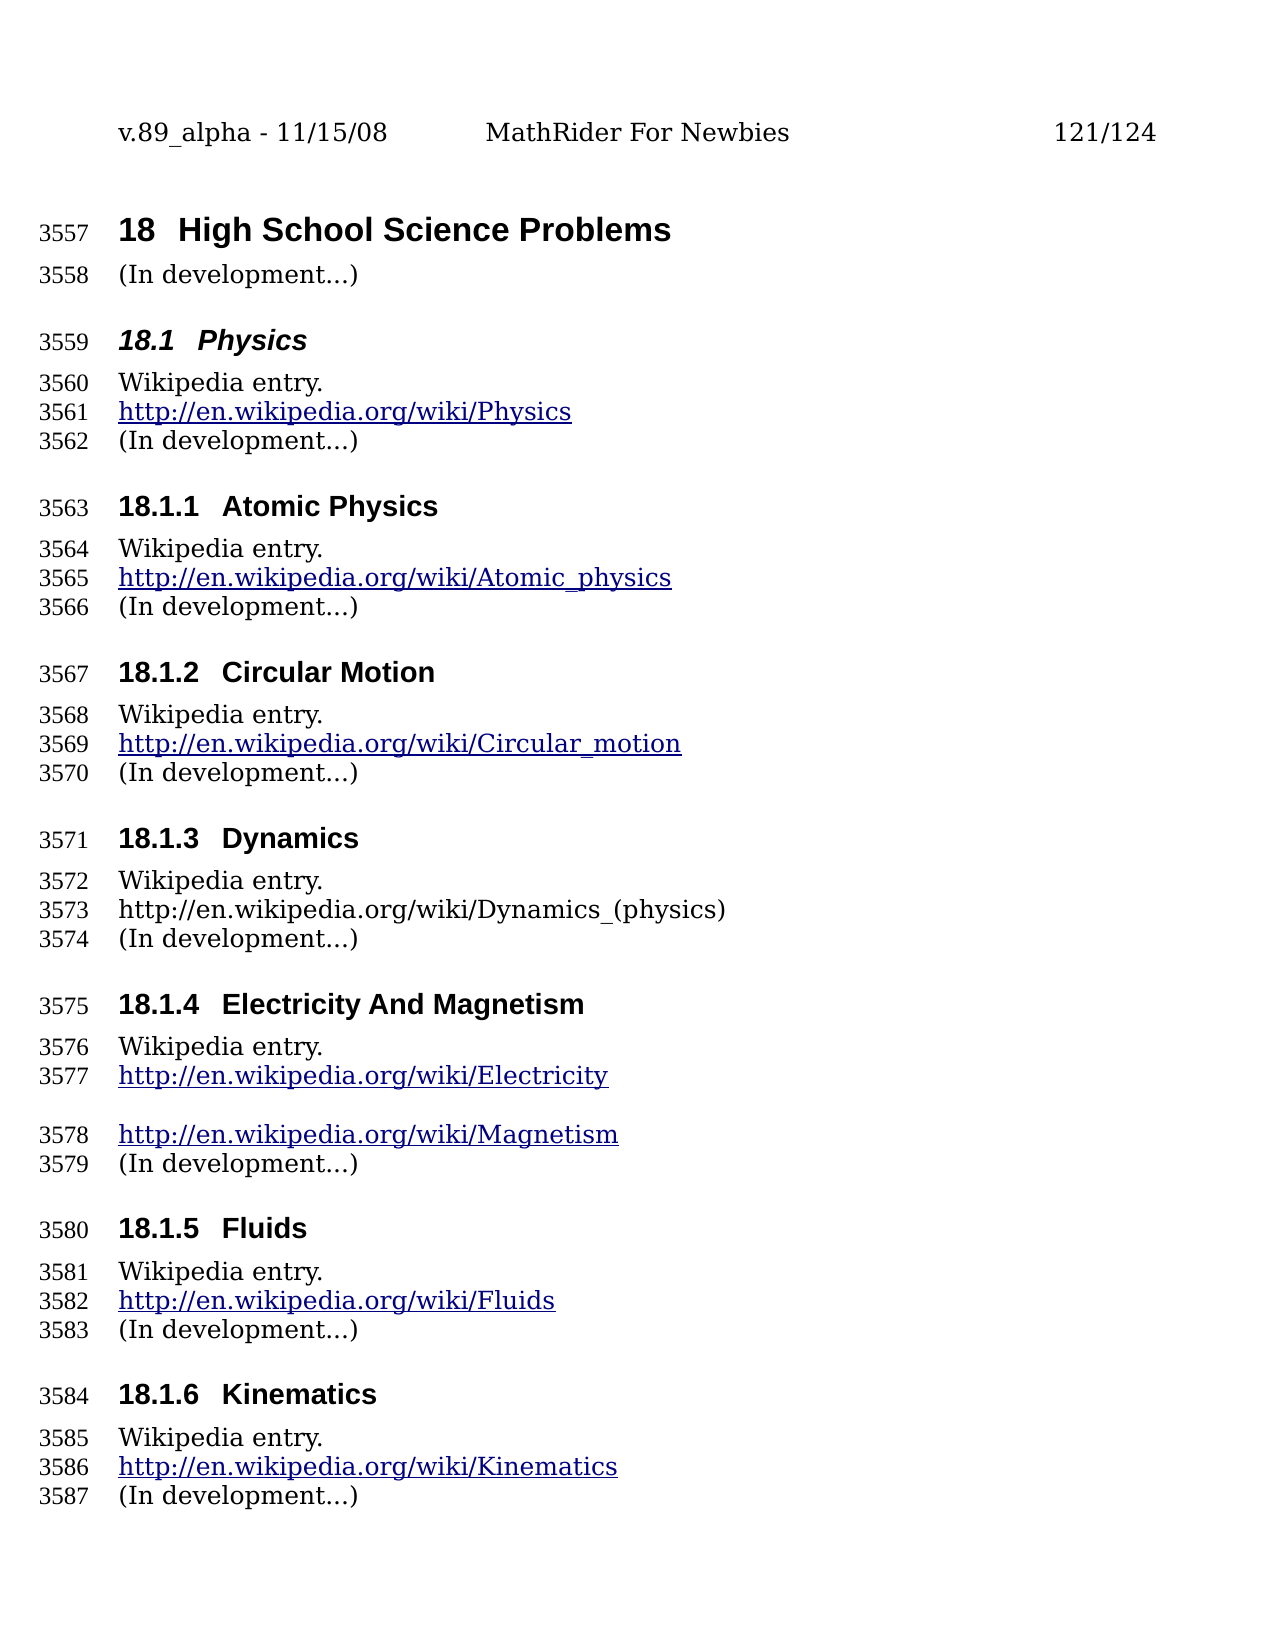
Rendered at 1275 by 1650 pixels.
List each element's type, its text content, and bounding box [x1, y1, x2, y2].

text Wikipedia entry. [118, 1032, 1157, 1061]
text (In development...) [118, 260, 1157, 289]
text http://en.wikipedia.org/wiki/Dynamics_(physics) [118, 895, 1157, 924]
text http://en.wikipedia.org/wiki/Circular_motion [118, 729, 1157, 758]
subtitle Physics [118, 323, 1157, 356]
text (In development...) [118, 1315, 1157, 1344]
text http://en.wikipedia.org/wiki/Physics [118, 397, 1157, 426]
text http://en.wikipedia.org/wiki/Magnetism [118, 1120, 1157, 1149]
text (In development...) [118, 1149, 1157, 1178]
text Wikipedia entry. [118, 700, 1157, 729]
text Wikipedia entry. [118, 368, 1157, 397]
subtitle Dynamics [118, 821, 1157, 854]
subtitle Circular Motion [118, 655, 1157, 688]
text (In development...) [118, 924, 1157, 954]
text Wikipedia entry. [118, 866, 1157, 895]
subtitle Electricity And Magnetism [118, 987, 1157, 1020]
subtitle Atomic Physics [118, 489, 1157, 522]
text (In development...) [118, 592, 1157, 622]
text (In development...) [118, 426, 1157, 456]
subtitle Fluids [118, 1211, 1157, 1245]
text http://en.wikipedia.org/wiki/Electricity [118, 1061, 1157, 1091]
text http://en.wikipedia.org/wiki/Kinematics [118, 1452, 1157, 1481]
text (In development...) [118, 758, 1157, 788]
text Wikipedia entry. [118, 1257, 1157, 1286]
text (In development...) [118, 1481, 1157, 1510]
text http://en.wikipedia.org/wiki/Atomic_physics [118, 563, 1157, 592]
subtitle High School Science Problems [118, 210, 1157, 248]
subtitle Kinematics [118, 1377, 1157, 1411]
text Wikipedia entry. [118, 1423, 1157, 1452]
text Wikipedia entry. [118, 534, 1157, 563]
text http://en.wikipedia.org/wiki/Fluids [118, 1286, 1157, 1315]
